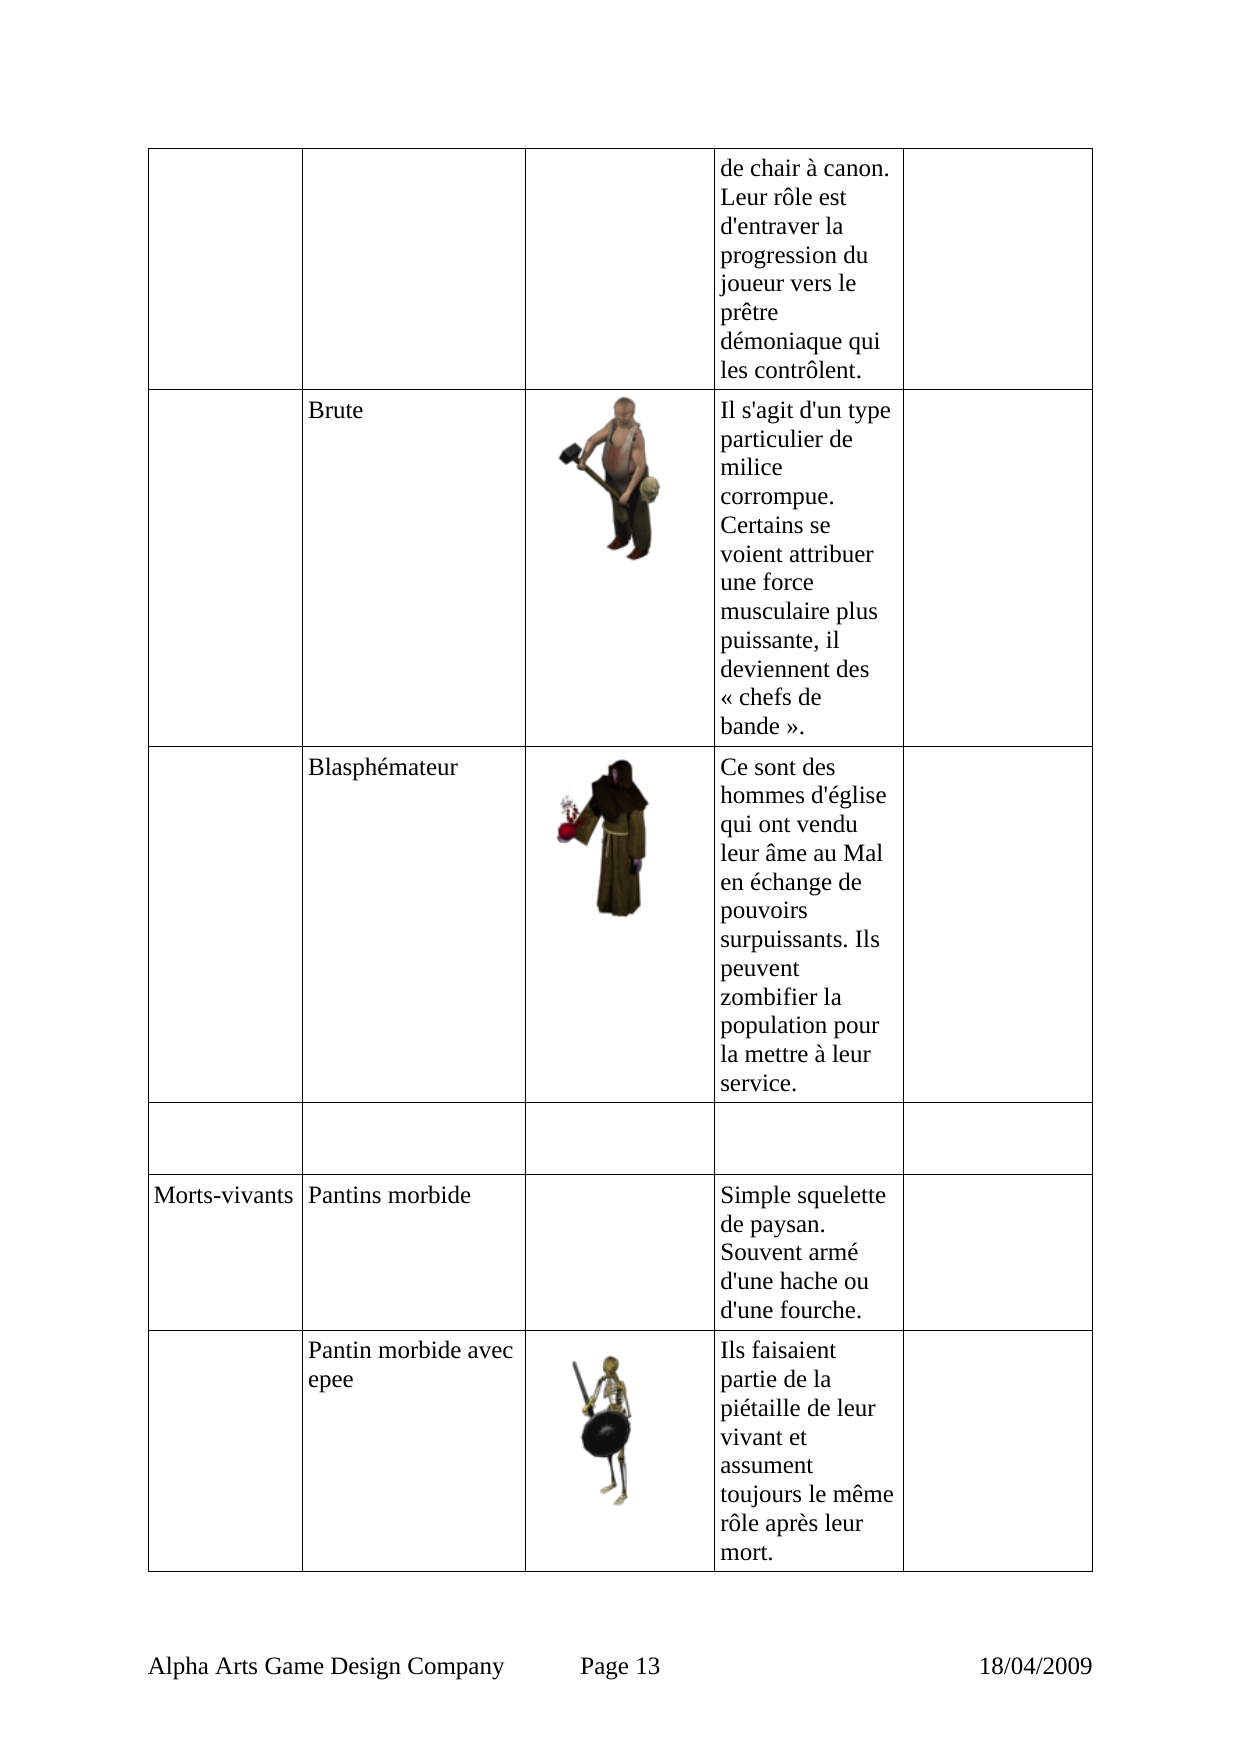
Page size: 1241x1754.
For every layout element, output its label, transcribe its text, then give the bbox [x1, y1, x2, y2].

table_cell [526, 1103, 714, 1174]
table_cell Blasphémateur [303, 747, 525, 1102]
table_cell [526, 1331, 714, 1571]
table_cell [526, 1175, 714, 1329]
table_cell [526, 149, 714, 389]
table_cell [904, 1175, 1092, 1329]
table_cell Simple squelette de paysan. Souvent armé d'une hache ou d'une fourche. [715, 1175, 903, 1329]
table_cell [303, 1103, 525, 1174]
table_cell [715, 1103, 903, 1174]
table_cell [904, 1331, 1092, 1571]
picture [531, 1335, 709, 1513]
table_cell [149, 1331, 302, 1571]
table_cell [149, 149, 302, 389]
table_cell [904, 149, 1092, 389]
table_cell [303, 149, 525, 389]
table_cell Brute [303, 390, 525, 746]
picture [531, 395, 709, 573]
table_cell [149, 1103, 302, 1174]
table_cell Il s'agit d'un type particulier de milice corrompue. Certains se voient attribuer une force musculaire plus puissante, il deviennent des « chefs de bande ». [715, 390, 903, 746]
table_cell Pantins morbide [303, 1175, 525, 1329]
table_cell [526, 747, 714, 1102]
table_cell de chair à canon. Leur rôle est d'entraver la progression du joueur vers le prêtre démoniaque qui les contrôlent. [715, 149, 903, 389]
table_cell [904, 1103, 1092, 1174]
table_cell Morts-vivants [149, 1175, 302, 1329]
table_cell [149, 747, 302, 1102]
table_cell Ce sont des hommes d'église qui ont vendu leur âme au Mal en échange de pouvoirs surpuissants. Ils peuvent zombifier la population pour la mettre à leur service. [715, 747, 903, 1102]
table_cell Pantin morbide avec epee [303, 1331, 525, 1571]
table_cell Ils faisaient partie de la piétaille de leur vivant et assument toujours le même rôle après leur mort. [715, 1331, 903, 1571]
table_cell [904, 747, 1092, 1102]
table_cell [526, 390, 714, 572]
table_cell [526, 573, 714, 746]
table_cell [904, 390, 1092, 746]
picture [531, 751, 709, 929]
table_cell [149, 390, 302, 746]
